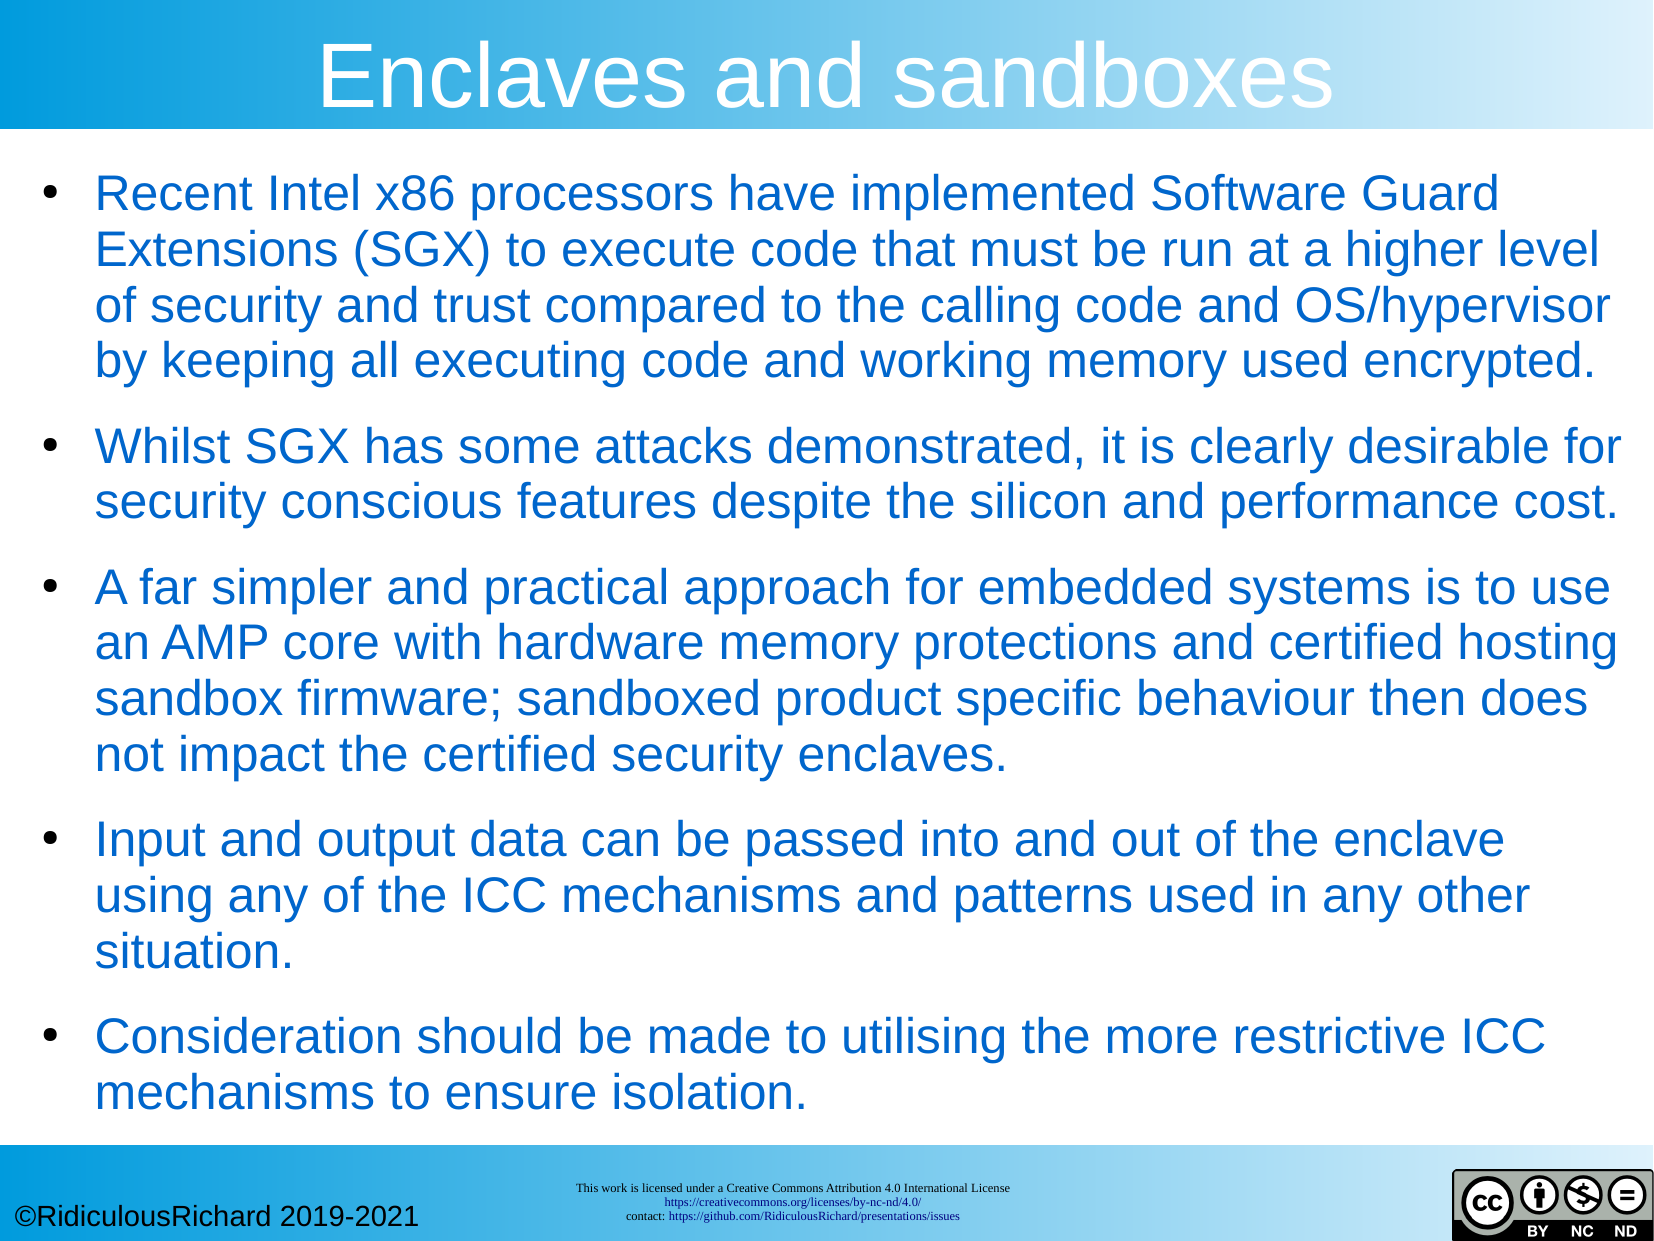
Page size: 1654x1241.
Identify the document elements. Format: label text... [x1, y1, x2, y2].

picture [1452, 1169, 1654, 1241]
title Enclaves and sandboxes [82, 23, 1571, 129]
list Recent Intel x86 processors have implemented Software Guard Extensions (SGX) to execute code that must be run at a higher level of security and trust compared to the calling code and OS/hypervisor by keeping all executing code and working memory used encrypted. Whilst SGX has some attacks demonstrated, it is clearly desirable for security conscious features despite the silicon and performance cost. A far simpler and practical approach for embedded systems is to use an AMP core with hardware memory protections and certified hosting sandbox firmware; sandboxed product specific behaviour then does not impact the certified security enclaves. Input and output data can be passed into and out of the enclave using any of the ICC mechanisms and patterns used in any other situation. Consideration should be made to utilising the more restrictive ICC mechanisms to ensure isolation. [23, 165, 1630, 1123]
picture [138, 1146, 142, 1241]
